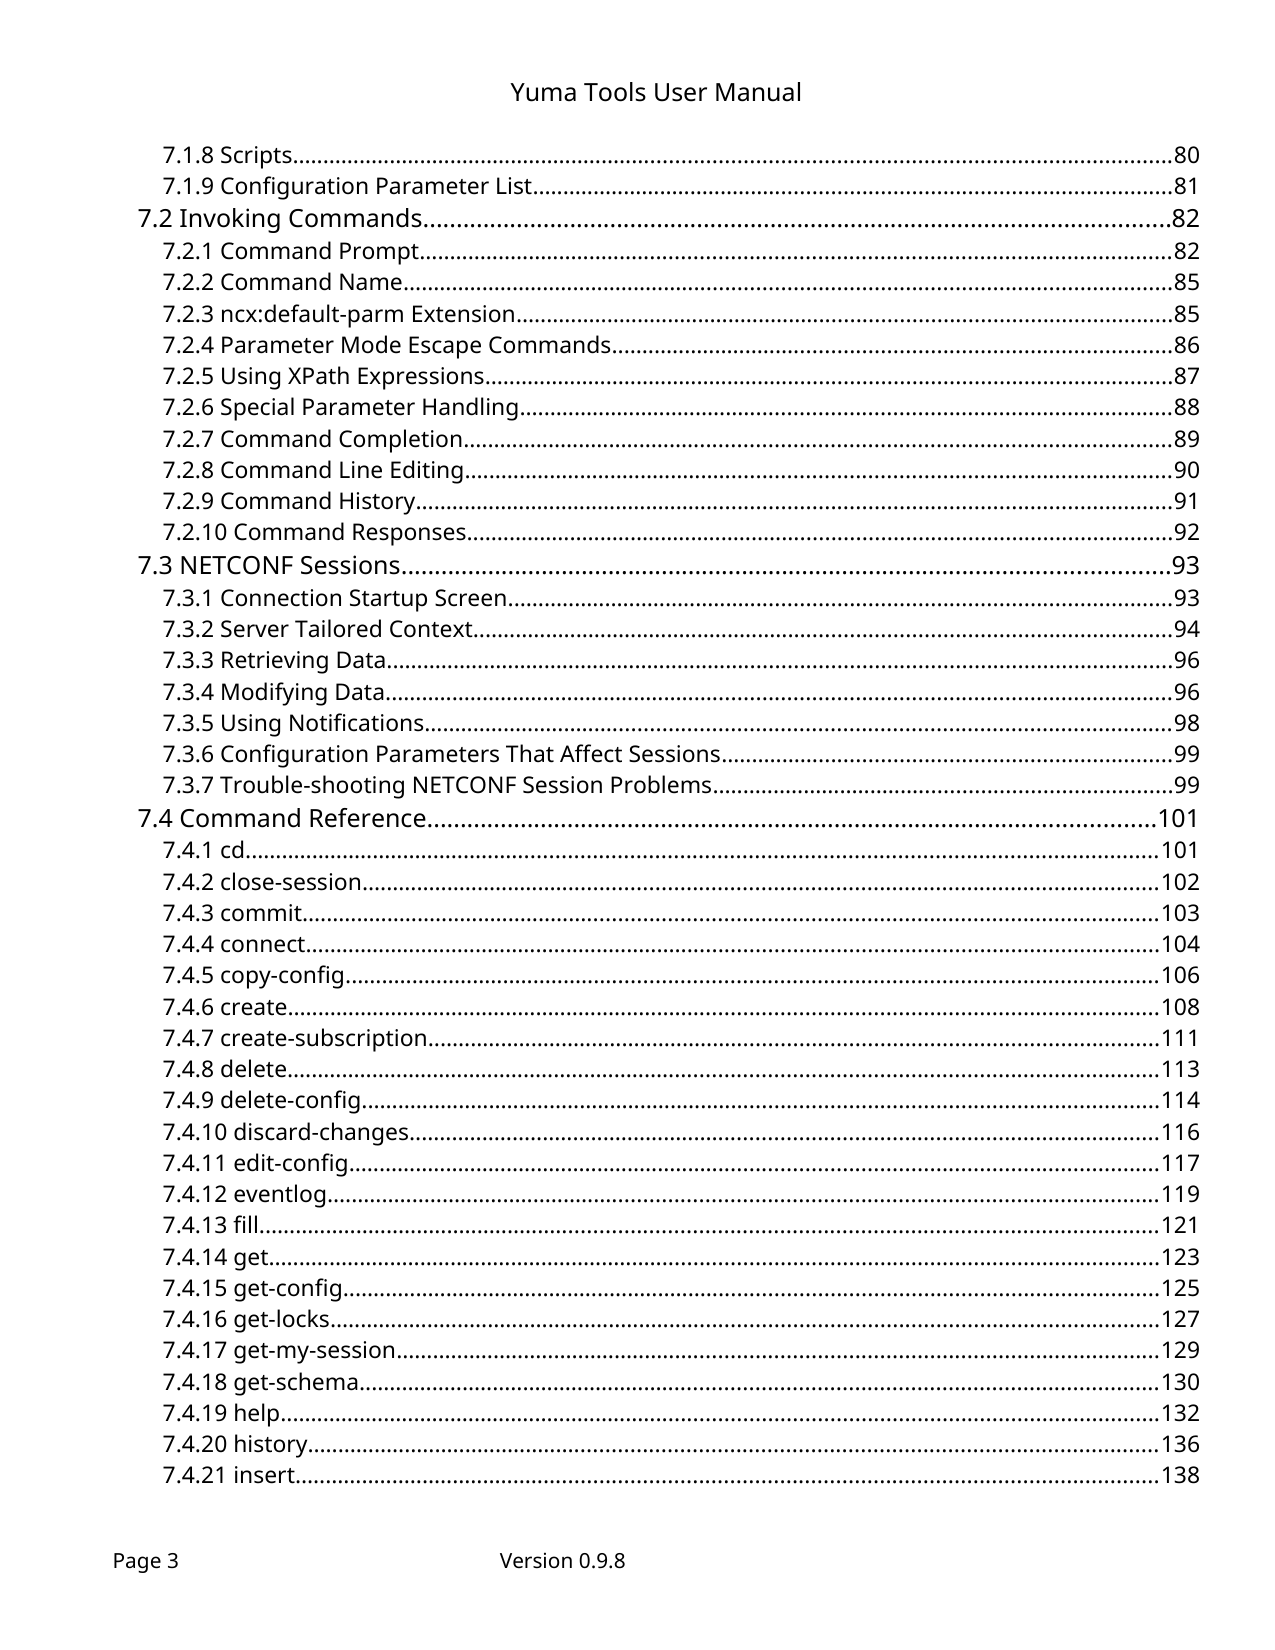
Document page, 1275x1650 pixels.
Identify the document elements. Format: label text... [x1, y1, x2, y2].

text 7.4.18 get-schema 130 [162, 1366, 1200, 1397]
text 7.4.7 create-subscription 111 [162, 1022, 1200, 1053]
text 7.2.4 Parameter Mode Escape Commands 86 [162, 329, 1200, 360]
text 7.4.21 insert 138 [162, 1459, 1200, 1491]
text 7.4 Command Reference 101 [137, 800, 1200, 834]
text 7.4.13 fill 121 [162, 1209, 1200, 1241]
text 7.4.15 get-config 125 [162, 1272, 1200, 1303]
text 7.4.5 copy-config 106 [162, 959, 1200, 991]
text 7.3.6 Configuration Parameters That Affect Sessions 99 [162, 738, 1200, 769]
text 7.4.4 connect 104 [162, 928, 1200, 959]
text 7.3.4 Modifying Data 96 [162, 675, 1200, 707]
text 7.3.1 Connection Startup Screen 93 [162, 582, 1200, 613]
text 7.2.7 Command Completion 89 [162, 423, 1200, 454]
text 7.4.6 create 108 [162, 991, 1200, 1022]
text 7.2 Invoking Commands 82 [137, 201, 1200, 235]
text 7.4.2 close-session 102 [162, 866, 1200, 897]
text 7.3.7 Trouble-shooting NETCONF Session Problems 99 [162, 769, 1200, 800]
text 7.4.19 help 132 [162, 1397, 1200, 1428]
text 7.4.3 commit 103 [162, 897, 1200, 928]
text 7.2.3 ncx:default-parm Extension 85 [162, 298, 1200, 329]
text 7.4.1 cd 101 [162, 834, 1200, 866]
text 7.2.10 Command Responses 92 [162, 516, 1200, 548]
text 7.1.8 Scripts 80 [162, 138, 1200, 170]
text 7.4.16 get-locks 127 [162, 1303, 1200, 1334]
text 7.4.8 delete 113 [162, 1053, 1200, 1084]
text 7.3.5 Using Notifications 98 [162, 707, 1200, 738]
text 7.3.3 Retrieving Data 96 [162, 644, 1200, 675]
text 7.1.9 Configuration Parameter List 81 [162, 170, 1200, 201]
text 7.3 NETCONF Sessions 93 [137, 548, 1200, 582]
text 7.2.6 Special Parameter Handling 88 [162, 391, 1200, 423]
text 7.4.12 eventlog 119 [162, 1178, 1200, 1209]
text 7.4.14 get 123 [162, 1241, 1200, 1272]
text 7.2.5 Using XPath Expressions 87 [162, 360, 1200, 391]
text 7.2.9 Command History 91 [162, 485, 1200, 516]
text 7.3.2 Server Tailored Context 94 [162, 613, 1200, 644]
text 7.2.8 Command Line Editing 90 [162, 454, 1200, 485]
text 7.4.17 get-my-session 129 [162, 1334, 1200, 1366]
text 7.4.20 history 136 [162, 1428, 1200, 1459]
text 7.2.1 Command Prompt 82 [162, 235, 1200, 266]
text 7.4.10 discard-changes 116 [162, 1116, 1200, 1147]
text 7.4.11 edit-config 117 [162, 1147, 1200, 1178]
text 7.2.2 Command Name 85 [162, 266, 1200, 298]
text 7.4.9 delete-config 114 [162, 1084, 1200, 1116]
